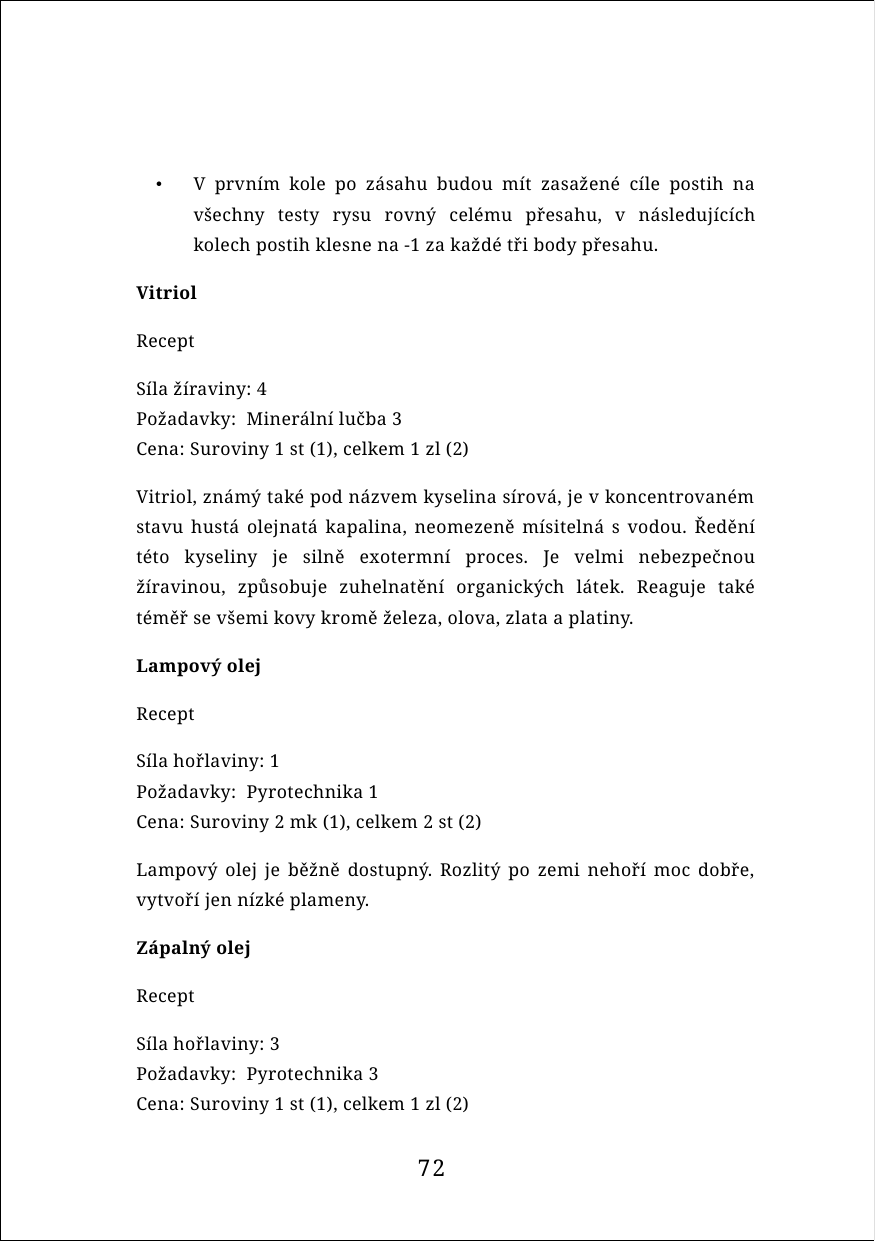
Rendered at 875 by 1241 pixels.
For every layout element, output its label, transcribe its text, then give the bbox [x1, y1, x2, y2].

text Lampový olej je běžně dostupný. Rozlitý po zemi nehoří moc dobře, vytvoří jen nízké plameny. [136, 857, 756, 912]
text Síla hořlaviny: 3 Požadavky: Pyrotechnika 3 Cena: Suroviny 1 st (1), celkem 1 zl (2) [136, 1031, 756, 1116]
text Vitriol, známý také pod názvem kyselina sírová, je v koncentrovaném stavu hustá olejnatá kapalina, neomezeně mísitelná s vodou. Ředění této kyseliny je silně exotermní proces. Je velmi nebezpečnou žíravinou, způsobuje zuhelnatění organických látek. Reaguje také téměř se všemi kovy kromě železa, olova, zlata a platiny. [136, 484, 756, 629]
text Recept [136, 701, 756, 725]
text Zápalný olej [136, 935, 756, 959]
text Síla žíraviny: 4 Požadavky: Minerální lučba 3 Cena: Suroviny 1 st (1), celkem 1 zl (2) [136, 376, 756, 461]
text Vitriol [136, 280, 756, 304]
text Recept [136, 983, 756, 1007]
text Recept [136, 328, 756, 352]
text Síla hořlaviny: 1 Požadavky: Pyrotechnika 1 Cena: Suroviny 2 mk (1), celkem 2 st (2) [136, 749, 756, 833]
list V prvním kole po zásahu budou mít zasažené cíle postih na všechny testy rysu rovný celému přesahu, v následujících kolech postih klesne na -1 za každé tři body přesahu. [156, 172, 756, 256]
text Lampový olej [136, 653, 756, 677]
